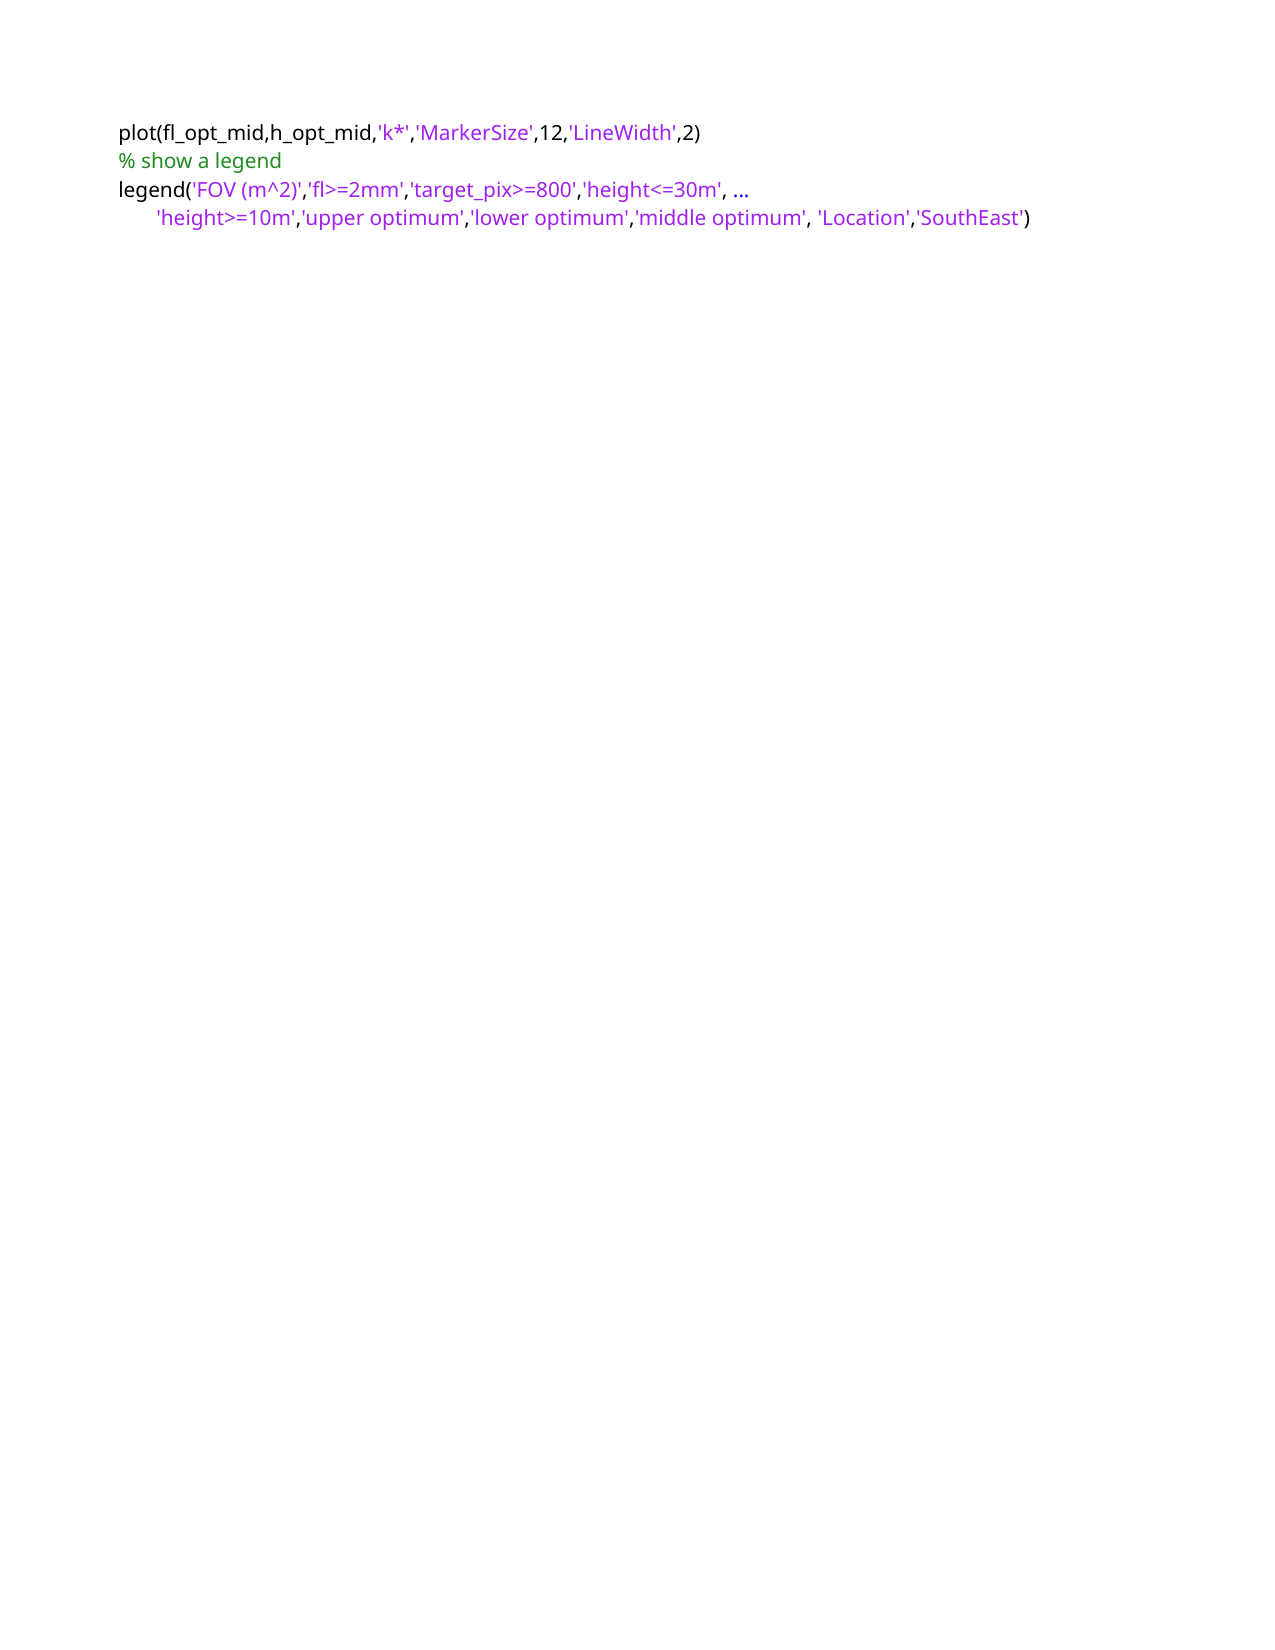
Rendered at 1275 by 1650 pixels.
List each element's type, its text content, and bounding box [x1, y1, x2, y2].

text % show a legend [118, 147, 1157, 175]
text plot(fl_opt_mid,h_opt_mid,'k*','MarkerSize',12,'LineWidth',2) [118, 118, 1157, 147]
text legend('FOV (m^2)','fl>=2mm','target_pix>=800','height<=30m', ... [118, 175, 1157, 203]
text 'height>=10m','upper optimum','lower optimum','middle optimum', 'Location','SouthEast') [118, 203, 1157, 232]
